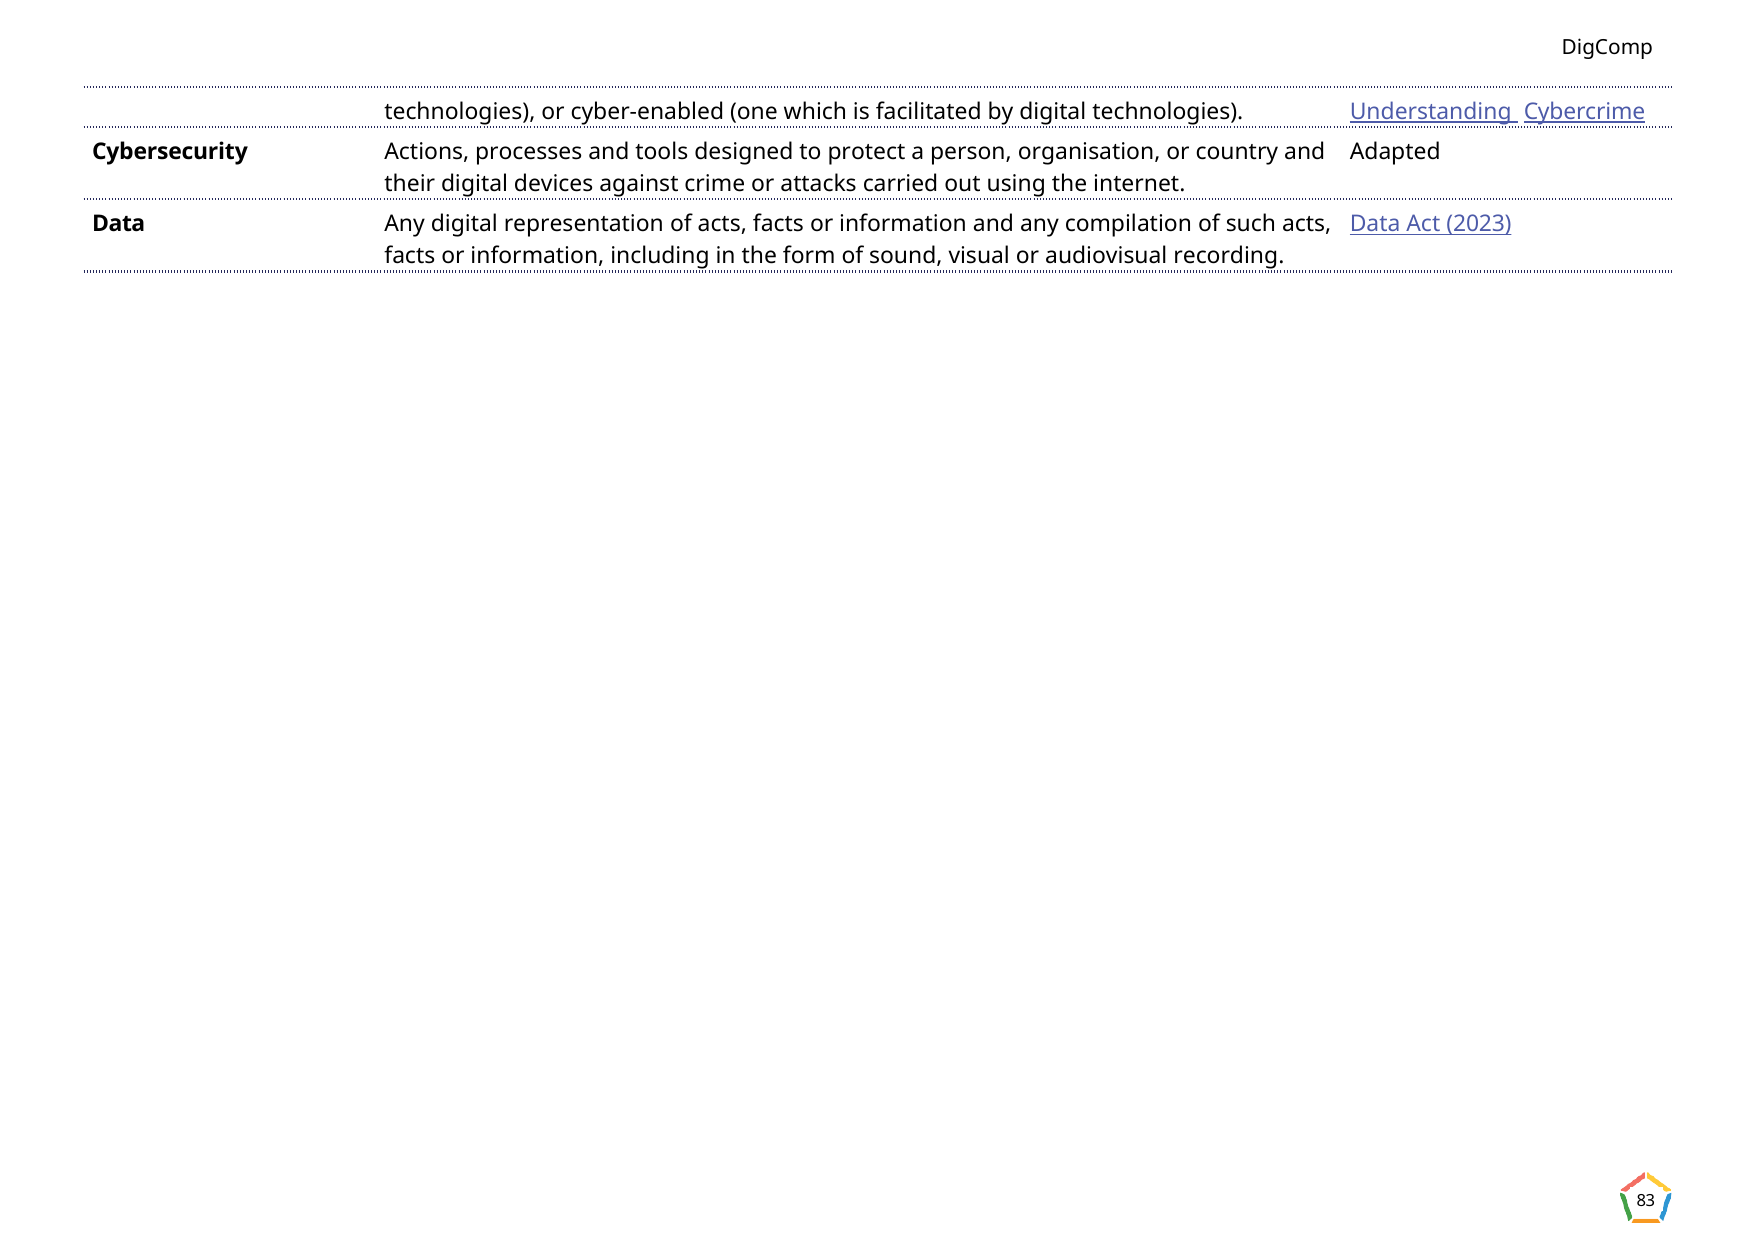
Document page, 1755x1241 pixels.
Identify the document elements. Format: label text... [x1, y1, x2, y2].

table_cell Data [84, 198, 361, 270]
table_cell [84, 86, 361, 126]
table_cell Data Act (2023) [1335, 198, 1672, 270]
table_cell Understanding Cybercrime [1335, 86, 1672, 126]
table_cell Actions, processes and tools designed to protect a person, organisation, or country and their digital devices against crime or attacks carried out using the internet. [361, 126, 1335, 198]
table_cell Cybersecurity [84, 126, 361, 198]
table_cell technologies), or cyber-enabled (one which is facilitated by digital technologies). [361, 86, 1335, 126]
table_cell Adapted [1335, 126, 1672, 198]
table_cell Any digital representation of acts, facts or information and any compilation of such acts, facts or information, including in the form of sound, visual or audiovisual recording. [361, 198, 1335, 270]
